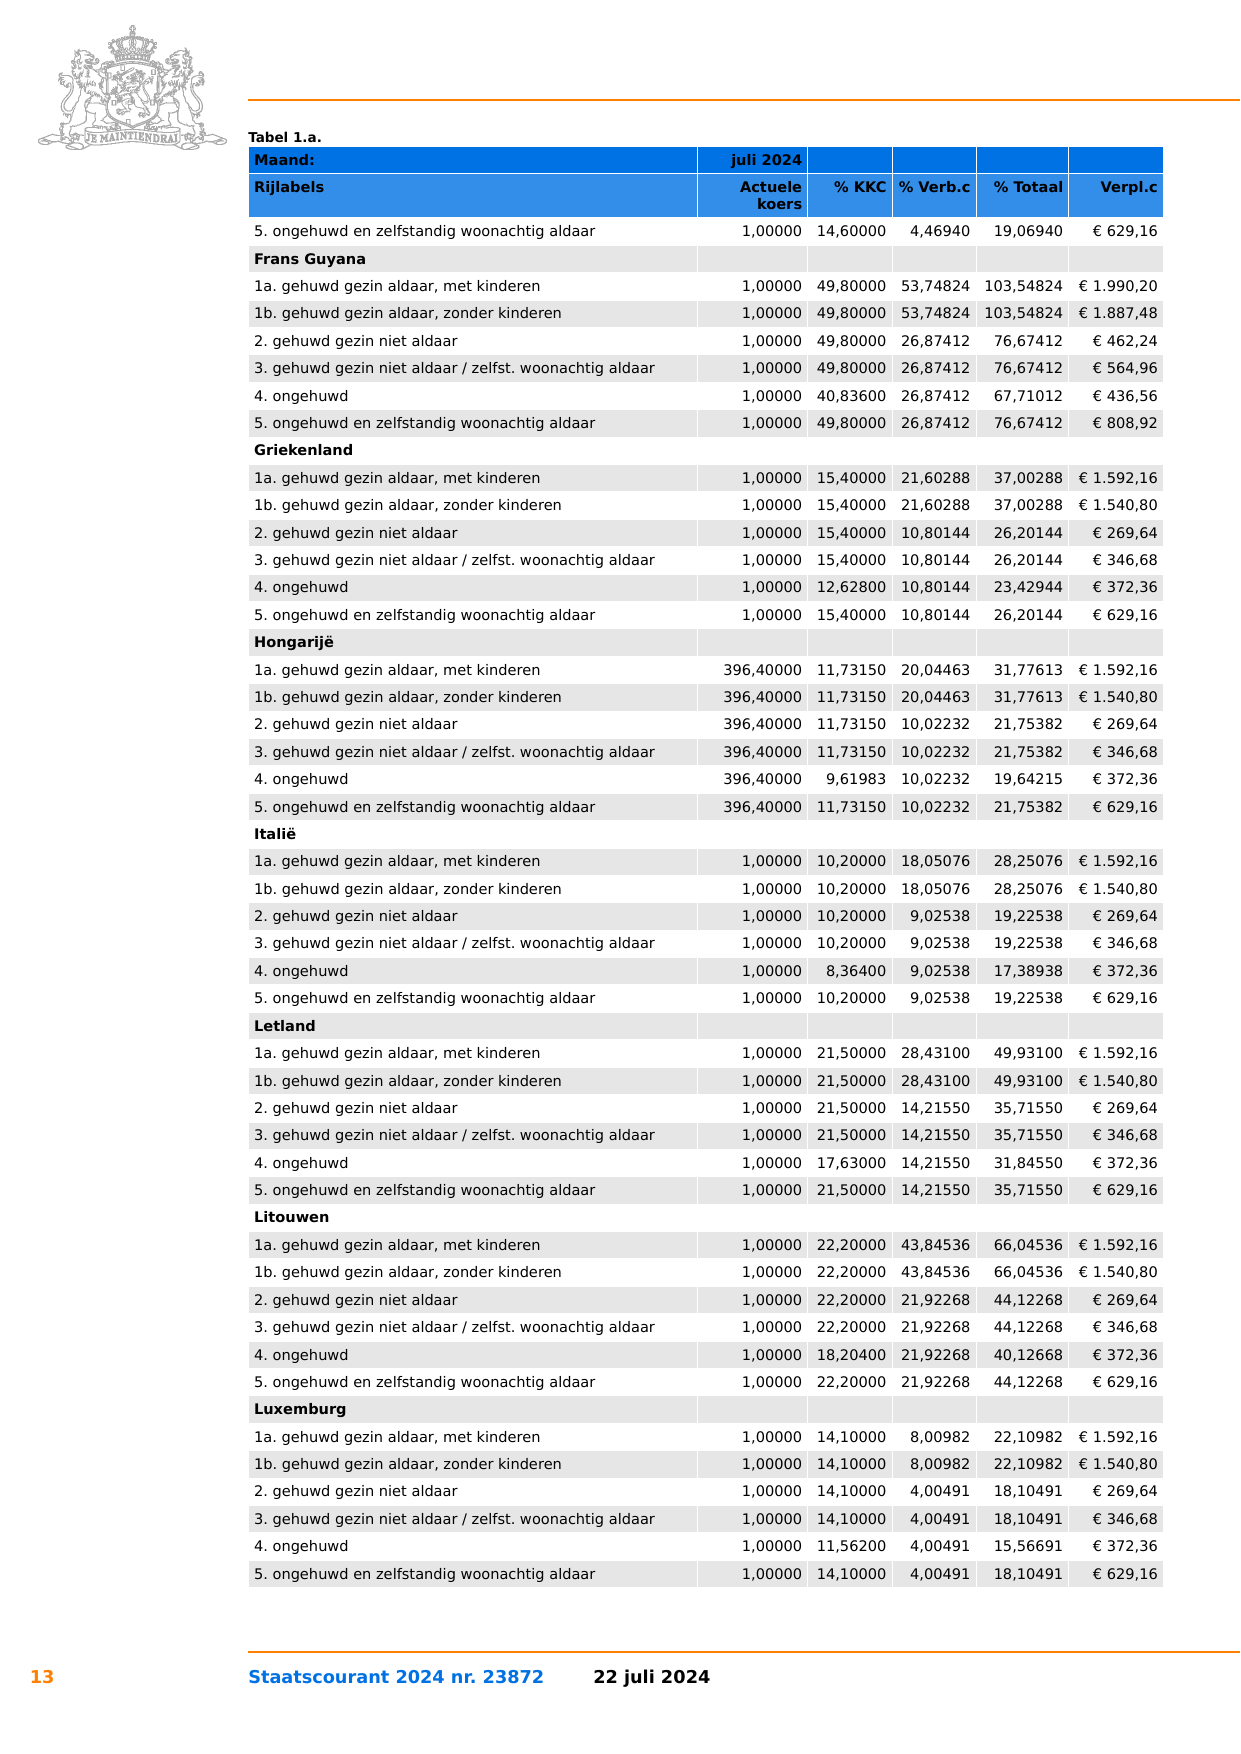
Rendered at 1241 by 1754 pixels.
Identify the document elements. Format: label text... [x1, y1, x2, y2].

table_cell € 462,24 [1069, 328, 1163, 354]
table_cell 1a. gehuwd gezin aldaar, met kinderen [249, 1232, 697, 1258]
table_cell 20,04463 [893, 684, 976, 711]
table_cell 49,80000 [808, 355, 892, 382]
table_cell 49,80000 [808, 328, 892, 354]
table_cell 28,25076 [977, 876, 1068, 902]
table_cell 21,50000 [808, 1068, 892, 1094]
table_cell 14,10000 [808, 1561, 892, 1587]
table_cell 396,40000 [698, 684, 807, 711]
table_cell 40,83600 [808, 383, 892, 409]
table_cell 4,00491 [893, 1506, 976, 1532]
table_cell Litouwen [249, 1205, 697, 1231]
table_cell 49,80000 [808, 273, 892, 299]
table_cell 2. gehuwd gezin niet aldaar [249, 1479, 697, 1505]
table_cell 1,00000 [698, 1506, 807, 1532]
table_cell 18,20400 [808, 1342, 892, 1368]
table_cell 1,00000 [698, 1150, 807, 1176]
table_cell 1,00000 [698, 849, 807, 875]
table_cell 19,22538 [977, 903, 1068, 930]
table_cell € 346,68 [1069, 1123, 1163, 1149]
table_cell 1a. gehuwd gezin aldaar, met kinderen [249, 657, 697, 683]
table_cell 18,10491 [977, 1479, 1068, 1505]
table_cell 31,77613 [977, 684, 1068, 711]
table_cell 4,46940 [893, 219, 976, 245]
table_cell 1,00000 [698, 1534, 807, 1560]
table_cell 26,20144 [977, 547, 1068, 573]
table_cell 1b. gehuwd gezin aldaar, zonder kinderen [249, 1068, 697, 1094]
table_cell 66,04536 [977, 1232, 1068, 1258]
table_cell 4. ongehuwd [249, 575, 697, 601]
table_cell 11,73150 [808, 684, 892, 711]
table_cell [698, 629, 807, 656]
table_cell [808, 1205, 892, 1231]
table_cell 19,22538 [977, 986, 1068, 1012]
table_cell Rijlabels [249, 174, 697, 217]
table_cell [977, 821, 1068, 847]
table_cell 1,00000 [698, 903, 807, 930]
table_cell [698, 821, 807, 847]
table_cell [808, 246, 892, 272]
table_cell 1,00000 [698, 465, 807, 491]
table_cell € 1.887,48 [1069, 301, 1163, 327]
table_cell 11,56200 [808, 1534, 892, 1560]
table_cell 26,87412 [893, 355, 976, 382]
table_cell 21,50000 [808, 1123, 892, 1149]
table_cell 5. ongehuwd en zelfstandig woonachtig aldaar [249, 794, 697, 820]
table_cell 1,00000 [698, 876, 807, 902]
table_cell 14,21550 [893, 1177, 976, 1204]
table_cell Frans Guyana [249, 246, 697, 272]
table_cell 10,20000 [808, 876, 892, 902]
table_cell [808, 1396, 892, 1423]
table_cell € 1.592,16 [1069, 849, 1163, 875]
table_cell 103,54824 [977, 273, 1068, 299]
table_cell 4. ongehuwd [249, 766, 697, 793]
table_cell 1,00000 [698, 520, 807, 546]
table_cell 44,12268 [977, 1287, 1068, 1313]
table_cell 20,04463 [893, 657, 976, 683]
table_cell 3. gehuwd gezin niet aldaar / zelfst. woonachtig aldaar [249, 355, 697, 382]
table_cell Griekenland [249, 438, 697, 464]
table_cell [808, 1013, 892, 1039]
table_cell € 1.990,20 [1069, 273, 1163, 299]
table_cell 22,10982 [977, 1424, 1068, 1450]
table_cell € 269,64 [1069, 520, 1163, 546]
table_cell € 629,16 [1069, 1369, 1163, 1395]
table_cell 21,92268 [893, 1314, 976, 1341]
table_cell 396,40000 [698, 712, 807, 738]
table_cell 14,10000 [808, 1506, 892, 1532]
table_cell 4. ongehuwd [249, 383, 697, 409]
table_cell 18,05076 [893, 876, 976, 902]
table_cell 37,00288 [977, 493, 1068, 519]
table_cell [808, 147, 892, 173]
table_cell 4,00491 [893, 1534, 976, 1560]
table_cell [893, 1013, 976, 1039]
table_cell 22,20000 [808, 1287, 892, 1313]
table_cell 1,00000 [698, 1287, 807, 1313]
table_cell 66,04536 [977, 1260, 1068, 1286]
table_cell 19,22538 [977, 931, 1068, 957]
table_cell 28,43100 [893, 1068, 976, 1094]
table_cell [893, 1205, 976, 1231]
table_cell 10,02232 [893, 739, 976, 765]
table_cell 1,00000 [698, 1342, 807, 1368]
table_cell 43,84536 [893, 1260, 976, 1286]
table_cell € 1.592,16 [1069, 657, 1163, 683]
table_cell 103,54824 [977, 301, 1068, 327]
table_cell 44,12268 [977, 1314, 1068, 1341]
table_cell € 372,36 [1069, 1150, 1163, 1176]
table_cell [893, 1396, 976, 1423]
table_cell 35,71550 [977, 1177, 1068, 1204]
table_cell Actuele koers [698, 174, 807, 217]
table_cell 9,02538 [893, 903, 976, 930]
table_cell 1,00000 [698, 547, 807, 573]
table_cell 37,00288 [977, 465, 1068, 491]
table_cell [1069, 1013, 1163, 1039]
table_cell 2. gehuwd gezin niet aldaar [249, 712, 697, 738]
table_cell 53,74824 [893, 301, 976, 327]
table_cell 49,80000 [808, 410, 892, 437]
table_cell 1,00000 [698, 1314, 807, 1341]
table_cell 10,20000 [808, 986, 892, 1012]
table_cell 12,62800 [808, 575, 892, 601]
table_cell 5. ongehuwd en zelfstandig woonachtig aldaar [249, 1177, 697, 1204]
table_cell 2. gehuwd gezin niet aldaar [249, 1287, 697, 1313]
table_cell 1b. gehuwd gezin aldaar, zonder kinderen [249, 493, 697, 519]
table_cell [893, 246, 976, 272]
table_header Tabel 1.a. [248, 130, 1163, 146]
table_cell [698, 246, 807, 272]
table_cell % Verb.c [893, 174, 976, 217]
table_cell Verpl.c [1069, 174, 1163, 217]
table_cell 4. ongehuwd [249, 958, 697, 984]
table_cell 3. gehuwd gezin niet aldaar / zelfst. woonachtig aldaar [249, 739, 697, 765]
table_cell 10,02232 [893, 766, 976, 793]
table_cell € 629,16 [1069, 219, 1163, 245]
table_cell € 346,68 [1069, 1506, 1163, 1532]
table_cell 1,00000 [698, 1177, 807, 1204]
table_cell 15,40000 [808, 602, 892, 628]
table_cell 15,56691 [977, 1534, 1068, 1560]
table_cell 1a. gehuwd gezin aldaar, met kinderen [249, 1040, 697, 1067]
table_cell [1069, 1396, 1163, 1423]
table_cell € 269,64 [1069, 1095, 1163, 1121]
table_cell 396,40000 [698, 766, 807, 793]
table_cell 1b. gehuwd gezin aldaar, zonder kinderen [249, 1451, 697, 1478]
table_cell 4. ongehuwd [249, 1534, 697, 1560]
table_cell € 808,92 [1069, 410, 1163, 437]
table_cell 10,20000 [808, 903, 892, 930]
table_cell 2. gehuwd gezin niet aldaar [249, 520, 697, 546]
table_cell 49,93100 [977, 1068, 1068, 1094]
table_cell 1,00000 [698, 1479, 807, 1505]
table_cell 21,75382 [977, 712, 1068, 738]
table_cell 1,00000 [698, 1068, 807, 1094]
table_cell 1,00000 [698, 1561, 807, 1587]
table_cell [808, 821, 892, 847]
table_cell 22,20000 [808, 1260, 892, 1286]
table_cell 1,00000 [698, 1123, 807, 1149]
table_cell 14,60000 [808, 219, 892, 245]
table_cell 11,73150 [808, 712, 892, 738]
table_cell € 1.592,16 [1069, 1040, 1163, 1067]
table_cell 8,00982 [893, 1424, 976, 1450]
table_cell 1,00000 [698, 1232, 807, 1258]
table_cell 21,75382 [977, 794, 1068, 820]
table_cell 17,38938 [977, 958, 1068, 984]
table_cell 21,50000 [808, 1177, 892, 1204]
table_cell [893, 629, 976, 656]
table_cell 1,00000 [698, 273, 807, 299]
table_cell 44,12268 [977, 1369, 1068, 1395]
table_cell 1a. gehuwd gezin aldaar, met kinderen [249, 273, 697, 299]
table_cell 49,80000 [808, 301, 892, 327]
table_cell € 629,16 [1069, 986, 1163, 1012]
table_cell 23,42944 [977, 575, 1068, 601]
table_cell [698, 1396, 807, 1423]
table_cell 18,10491 [977, 1561, 1068, 1587]
table_cell 1,00000 [698, 1040, 807, 1067]
table_cell 1b. gehuwd gezin aldaar, zonder kinderen [249, 301, 697, 327]
table_cell [977, 438, 1068, 464]
table_cell € 436,56 [1069, 383, 1163, 409]
table_cell [808, 438, 892, 464]
table_cell 3. gehuwd gezin niet aldaar / zelfst. woonachtig aldaar [249, 931, 697, 957]
table_cell € 1.540,80 [1069, 1068, 1163, 1094]
table_cell 9,02538 [893, 931, 976, 957]
table_cell 1,00000 [698, 958, 807, 984]
table_cell 22,20000 [808, 1232, 892, 1258]
table_cell 14,10000 [808, 1451, 892, 1478]
table_cell % Totaal [977, 174, 1068, 217]
table_cell 21,50000 [808, 1095, 892, 1121]
table_cell 10,80144 [893, 547, 976, 573]
table_cell [698, 438, 807, 464]
table_cell 10,20000 [808, 931, 892, 957]
table_cell [893, 438, 976, 464]
table_cell 14,21550 [893, 1150, 976, 1176]
table_cell € 629,16 [1069, 602, 1163, 628]
picture [38, 25, 227, 150]
table_cell € 1.592,16 [1069, 465, 1163, 491]
table_cell 5. ongehuwd en zelfstandig woonachtig aldaar [249, 219, 697, 245]
table_cell 10,80144 [893, 520, 976, 546]
table_cell 2. gehuwd gezin niet aldaar [249, 1095, 697, 1121]
table_cell 10,02232 [893, 712, 976, 738]
table_cell [977, 1013, 1068, 1039]
table_cell juli 2024 [698, 147, 807, 173]
table_cell 35,71550 [977, 1123, 1068, 1149]
table_cell 4,00491 [893, 1561, 976, 1587]
table_cell [808, 629, 892, 656]
table_cell 22,20000 [808, 1314, 892, 1341]
table_cell 11,73150 [808, 739, 892, 765]
table_cell [698, 1205, 807, 1231]
table_cell 3. gehuwd gezin niet aldaar / zelfst. woonachtig aldaar [249, 547, 697, 573]
table_cell 5. ongehuwd en zelfstandig woonachtig aldaar [249, 1369, 697, 1395]
table_cell 1,00000 [698, 1095, 807, 1121]
table_cell 9,61983 [808, 766, 892, 793]
table_cell 1,00000 [698, 986, 807, 1012]
table_cell 21,75382 [977, 739, 1068, 765]
table_cell 28,25076 [977, 849, 1068, 875]
table_cell 26,87412 [893, 383, 976, 409]
table_cell 26,20144 [977, 520, 1068, 546]
table_cell 9,02538 [893, 958, 976, 984]
table_cell 76,67412 [977, 410, 1068, 437]
table_cell 15,40000 [808, 493, 892, 519]
table_cell 19,64215 [977, 766, 1068, 793]
table_cell [977, 629, 1068, 656]
table_cell 1,00000 [698, 301, 807, 327]
table_cell € 629,16 [1069, 1177, 1163, 1204]
table_cell Maand: [249, 147, 697, 173]
table_cell 1,00000 [698, 493, 807, 519]
table_cell 43,84536 [893, 1232, 976, 1258]
table_cell [1069, 629, 1163, 656]
table_cell 21,50000 [808, 1040, 892, 1067]
table_cell 1,00000 [698, 575, 807, 601]
table_cell [893, 147, 976, 173]
table_cell 31,77613 [977, 657, 1068, 683]
table_cell [977, 1205, 1068, 1231]
table_cell 31,84550 [977, 1150, 1068, 1176]
table_cell 1,00000 [698, 219, 807, 245]
table_cell € 1.540,80 [1069, 684, 1163, 711]
table_cell € 372,36 [1069, 1342, 1163, 1368]
table_cell 396,40000 [698, 739, 807, 765]
table_cell 19,06940 [977, 219, 1068, 245]
table_cell 396,40000 [698, 657, 807, 683]
table_cell 76,67412 [977, 355, 1068, 382]
table_cell € 372,36 [1069, 766, 1163, 793]
table_cell 26,87412 [893, 328, 976, 354]
table_cell 10,80144 [893, 602, 976, 628]
table_cell € 372,36 [1069, 958, 1163, 984]
table_cell 1a. gehuwd gezin aldaar, met kinderen [249, 849, 697, 875]
table_cell 18,05076 [893, 849, 976, 875]
table_cell 1,00000 [698, 383, 807, 409]
table_cell 1,00000 [698, 410, 807, 437]
table_cell € 629,16 [1069, 794, 1163, 820]
table_cell 1,00000 [698, 1369, 807, 1395]
table_cell 53,74824 [893, 273, 976, 299]
table_cell 15,40000 [808, 465, 892, 491]
table_cell € 1.540,80 [1069, 493, 1163, 519]
table_cell 2. gehuwd gezin niet aldaar [249, 328, 697, 354]
table_cell 14,10000 [808, 1479, 892, 1505]
table_cell € 269,64 [1069, 712, 1163, 738]
table_cell 1,00000 [698, 931, 807, 957]
table_cell 3. gehuwd gezin niet aldaar / zelfst. woonachtig aldaar [249, 1123, 697, 1149]
table_cell 1b. gehuwd gezin aldaar, zonder kinderen [249, 684, 697, 711]
table_cell [1069, 438, 1163, 464]
table_cell 21,92268 [893, 1342, 976, 1368]
table_cell 11,73150 [808, 657, 892, 683]
table_cell 18,10491 [977, 1506, 1068, 1532]
table_cell 5. ongehuwd en zelfstandig woonachtig aldaar [249, 986, 697, 1012]
table_cell € 269,64 [1069, 1479, 1163, 1505]
table_cell 8,00982 [893, 1451, 976, 1478]
table_cell € 1.592,16 [1069, 1232, 1163, 1258]
table_cell 10,20000 [808, 849, 892, 875]
table_cell 1a. gehuwd gezin aldaar, met kinderen [249, 1424, 697, 1450]
table_cell € 1.540,80 [1069, 1451, 1163, 1478]
table_cell € 372,36 [1069, 575, 1163, 601]
table_cell 67,71012 [977, 383, 1068, 409]
table_cell 10,80144 [893, 575, 976, 601]
table_cell € 346,68 [1069, 739, 1163, 765]
table_cell 1,00000 [698, 602, 807, 628]
table_cell € 1.540,80 [1069, 876, 1163, 902]
table_cell € 269,64 [1069, 903, 1163, 930]
table_cell 1b. gehuwd gezin aldaar, zonder kinderen [249, 876, 697, 902]
table_cell 22,20000 [808, 1369, 892, 1395]
table_cell € 629,16 [1069, 1561, 1163, 1587]
table_cell 11,73150 [808, 794, 892, 820]
table_cell % KKC [808, 174, 892, 217]
table_cell Italië [249, 821, 697, 847]
table_cell 1,00000 [698, 328, 807, 354]
table_cell [893, 821, 976, 847]
table_cell 14,10000 [808, 1424, 892, 1450]
table_cell 2. gehuwd gezin niet aldaar [249, 903, 697, 930]
table_cell € 564,96 [1069, 355, 1163, 382]
table_cell € 346,68 [1069, 931, 1163, 957]
table_cell 28,43100 [893, 1040, 976, 1067]
table_cell 1b. gehuwd gezin aldaar, zonder kinderen [249, 1260, 697, 1286]
table_cell 1,00000 [698, 355, 807, 382]
table_cell 3. gehuwd gezin niet aldaar / zelfst. woonachtig aldaar [249, 1314, 697, 1341]
table_cell 4. ongehuwd [249, 1150, 697, 1176]
table_cell 49,93100 [977, 1040, 1068, 1067]
table_cell 21,92268 [893, 1369, 976, 1395]
table_cell 1,00000 [698, 1260, 807, 1286]
table_cell 4,00491 [893, 1479, 976, 1505]
table_cell € 1.540,80 [1069, 1260, 1163, 1286]
table_cell € 1.592,16 [1069, 1424, 1163, 1450]
table_cell 1a. gehuwd gezin aldaar, met kinderen [249, 465, 697, 491]
table_cell 26,87412 [893, 410, 976, 437]
table_cell Luxemburg [249, 1396, 697, 1423]
table_cell [977, 147, 1068, 173]
table_cell [1069, 246, 1163, 272]
table_cell 3. gehuwd gezin niet aldaar / zelfst. woonachtig aldaar [249, 1506, 697, 1532]
table_cell [698, 1013, 807, 1039]
table_cell 21,60288 [893, 465, 976, 491]
table_cell 21,60288 [893, 493, 976, 519]
table_cell € 269,64 [1069, 1287, 1163, 1313]
table_cell 14,21550 [893, 1123, 976, 1149]
table_cell 8,36400 [808, 958, 892, 984]
table_cell 22,10982 [977, 1451, 1068, 1478]
table_cell 5. ongehuwd en zelfstandig woonachtig aldaar [249, 1561, 697, 1587]
table_cell € 346,68 [1069, 1314, 1163, 1341]
table_cell 15,40000 [808, 547, 892, 573]
table_cell € 346,68 [1069, 547, 1163, 573]
table_cell Letland [249, 1013, 697, 1039]
table_cell [1069, 821, 1163, 847]
table_cell 17,63000 [808, 1150, 892, 1176]
table_cell 5. ongehuwd en zelfstandig woonachtig aldaar [249, 602, 697, 628]
table_cell [977, 1396, 1068, 1423]
table_cell 40,12668 [977, 1342, 1068, 1368]
table_cell 76,67412 [977, 328, 1068, 354]
table_cell 26,20144 [977, 602, 1068, 628]
table_cell 21,92268 [893, 1287, 976, 1313]
table_cell 4. ongehuwd [249, 1342, 697, 1368]
table_cell 15,40000 [808, 520, 892, 546]
table_cell [977, 246, 1068, 272]
table_cell 5. ongehuwd en zelfstandig woonachtig aldaar [249, 410, 697, 437]
table_cell € 372,36 [1069, 1534, 1163, 1560]
table_cell 1,00000 [698, 1451, 807, 1478]
table_cell [1069, 1205, 1163, 1231]
table_cell 1,00000 [698, 1424, 807, 1450]
table_cell 396,40000 [698, 794, 807, 820]
table_cell [1069, 147, 1163, 173]
table_cell Hongarijë [249, 629, 697, 656]
table_cell 10,02232 [893, 794, 976, 820]
table_cell 9,02538 [893, 986, 976, 1012]
table_cell 14,21550 [893, 1095, 976, 1121]
table_cell 35,71550 [977, 1095, 1068, 1121]
